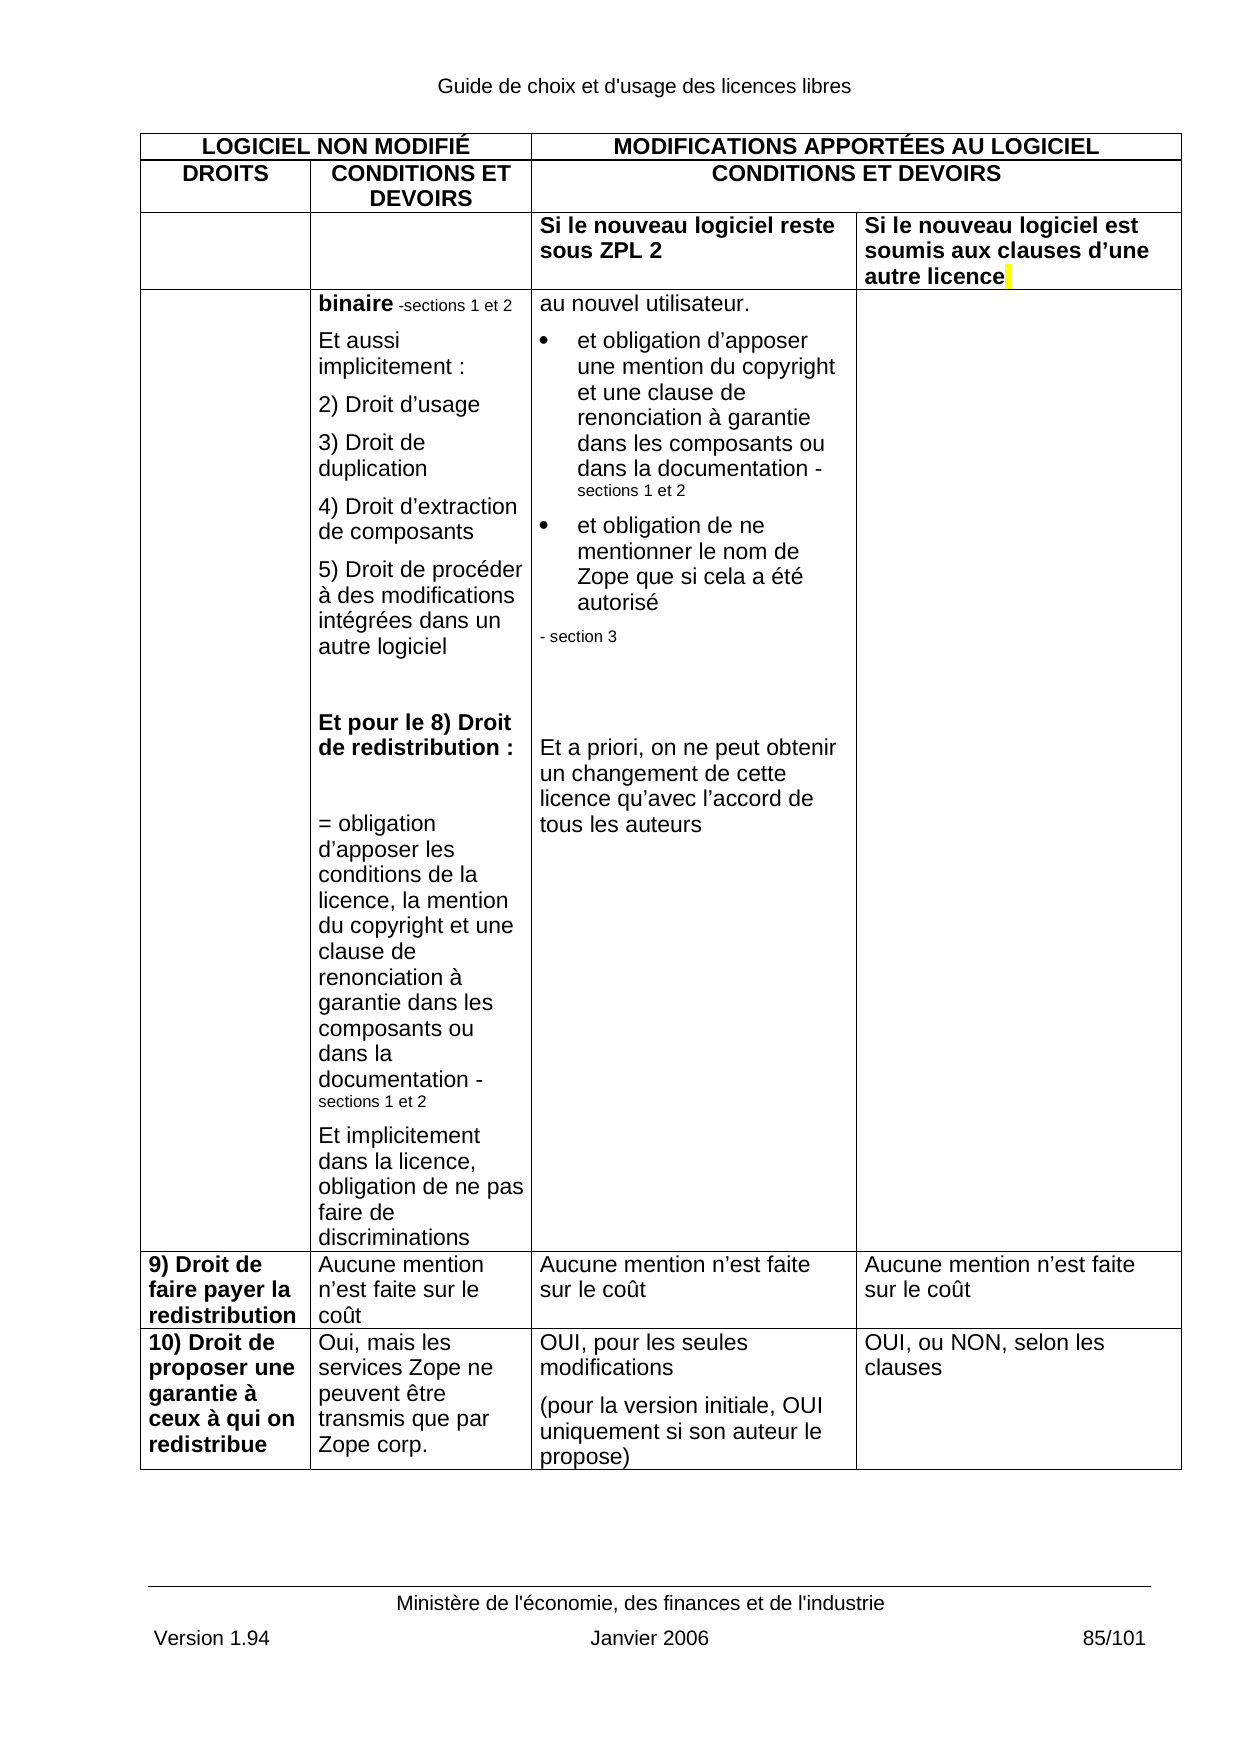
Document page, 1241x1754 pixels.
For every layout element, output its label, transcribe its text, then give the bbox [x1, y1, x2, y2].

table_cell au nouvel utilisateur. et obligation d’apposer une mention du copyright et une clause de renonciation à garantie dans les composants ou dans la documentation -sections 1 et 2 et obligation de ne mentionner le nom de Zope que si cela a été autorisé - section 3 Et a priori, on ne peut obtenir un changement de cette licence qu’avec l’accord de tous les auteurs [532, 290, 856, 1251]
table_header MODIFICATIONS APPORTÉES AU LOGICIEL [532, 134, 1181, 159]
table_cell [141, 213, 310, 289]
table_cell [311, 213, 531, 289]
table_cell 10) Droit de proposer une garantie à ceux à qui on redistribue [141, 1329, 310, 1469]
table_cell Si le nouveau logiciel reste sous ZPL 2 [532, 213, 856, 289]
table_cell OUI, pour les seules modifications (pour la version initiale, OUI uniquement si son auteur le propose) [532, 1329, 856, 1469]
table_cell binaire -sections 1 et 2 Et aussi implicitement : 2) Droit d’usage 3) Droit de duplication 4) Droit d’extraction de composants 5) Droit de procéder à des modifications intégrées dans un autre logiciel Et pour le 8) Droit de redistribution : = obligation d’apposer les conditions de la licence, la mention du copyright et une clause de renonciation à garantie dans les composants ou dans la documentation - sections 1 et 2 Et implicitement dans la licence, obligation de ne pas faire de discriminations [311, 290, 531, 1251]
table_header LOGICIEL NON MODIFIÉ [141, 134, 531, 159]
table_cell Si le nouveau logiciel est soumis aux clauses d’une autre licence [857, 213, 1181, 289]
table_cell [857, 290, 1181, 1251]
table_cell DROITS [141, 161, 310, 212]
table_cell CONDITIONS ET DEVOIRS [532, 161, 1181, 212]
table_cell Aucune mention n’est faite sur le coût [857, 1252, 1181, 1328]
table_cell OUI, ou NON, selon les clauses [857, 1329, 1181, 1469]
table_cell CONDITIONS ET DEVOIRS [311, 161, 531, 212]
table_cell 9) Droit de faire payer la redistribution [141, 1252, 310, 1328]
table_cell Aucune mention n’est faite sur le coût [311, 1252, 531, 1328]
table_cell Oui, mais les services Zope ne peuvent être transmis que par Zope corp. [311, 1329, 531, 1469]
table_cell Aucune mention n’est faite sur le coût [532, 1252, 856, 1328]
table_cell [141, 290, 310, 1251]
